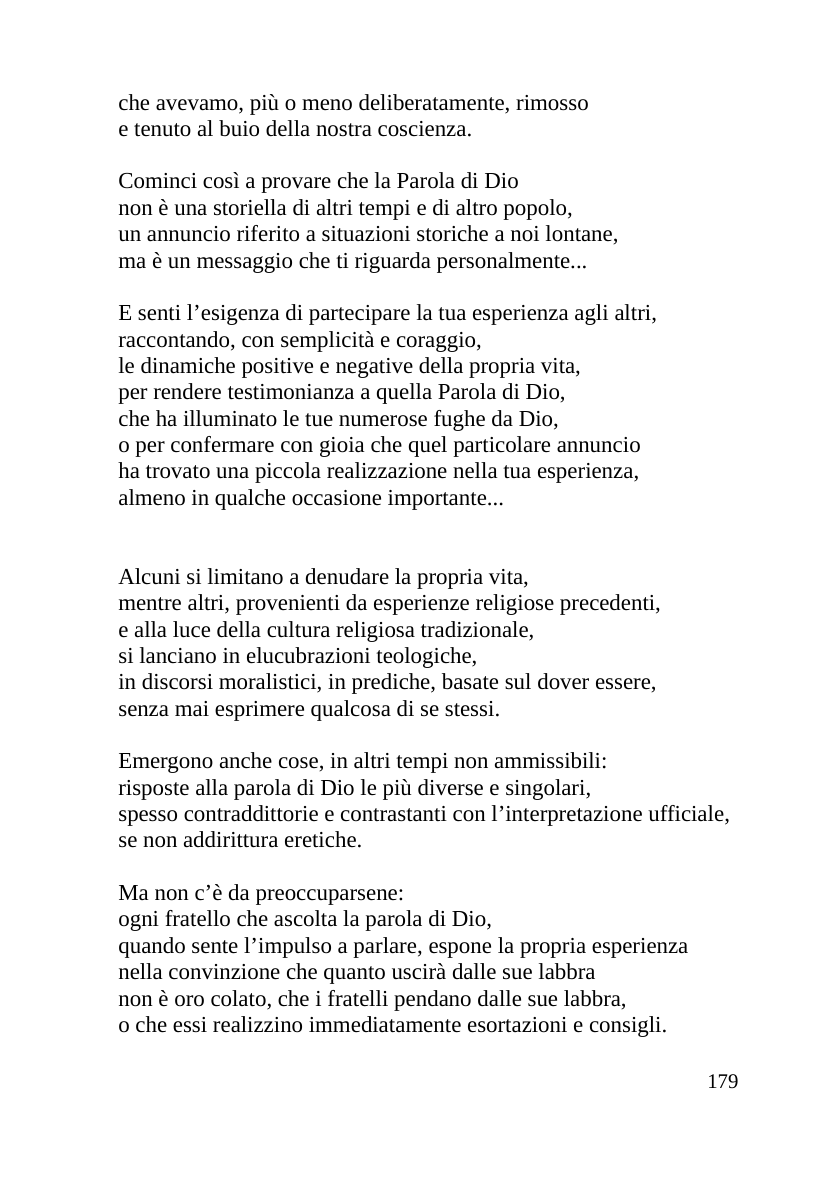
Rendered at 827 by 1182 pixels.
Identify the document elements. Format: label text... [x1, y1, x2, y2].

text si lanciano in elucubrazioni teologiche, [88, 642, 738, 668]
text non è una storiella di altri tempi e di altro popolo, [88, 194, 738, 220]
text quando sente l’impulso a parlare, espone la propria esperienza [88, 932, 738, 958]
text Ma non c’è da preoccuparsene: [88, 879, 738, 906]
text o che essi realizzino immediatamente esortazioni e consigli. [88, 1011, 738, 1037]
text nella convinzione che quanto uscirà dalle sue labbra [88, 958, 738, 984]
text ma è un messaggio che ti riguarda personalmente... [88, 247, 738, 273]
text che avevamo, più o meno deliberatamente, rimosso [88, 88, 738, 115]
text ha trovato una piccola realizzazione nella tua esperienza, [88, 457, 738, 484]
text almeno in qualche occasione importante... [88, 484, 738, 510]
text Alcuni si limitano a denudare la propria vita, [88, 563, 738, 589]
text e alla luce della cultura religiosa tradizionale, [88, 616, 738, 642]
text che ha illuminato le tue numerose fughe da Dio, [88, 405, 738, 431]
text se non addirittura eretiche. [88, 826, 738, 853]
text spesso contraddittorie e contrastanti con l’interpretazione ufficiale, [88, 800, 738, 826]
text Cominci così a provare che la Parola di Dio [88, 168, 738, 194]
text risposte alla parola di Dio le più diverse e singolari, [88, 774, 738, 800]
text o per confermare con gioia che quel particolare annuncio [88, 431, 738, 457]
text in discorsi moralistici, in prediche, basate sul dover essere, [88, 668, 738, 695]
text e tenuto al buio della nostra coscienza. [88, 115, 738, 141]
text ogni fratello che ascolta la parola di Dio, [88, 906, 738, 932]
text per rendere testimonianza a quella Parola di Dio, [88, 378, 738, 405]
text senza mai esprimere qualcosa di se stessi. [88, 695, 738, 721]
text mentre altri, provenienti da esperienze religiose precedenti, [88, 589, 738, 616]
text E senti l’esigenza di partecipare la tua esperienza agli altri, [88, 299, 738, 326]
text raccontando, con semplicità e coraggio, [88, 326, 738, 352]
text un annuncio riferito a situazioni storiche a noi lontane, [88, 220, 738, 247]
text le dinamiche positive e negative della propria vita, [88, 352, 738, 378]
text Emergono anche cose, in altri tempi non ammissibili: [88, 747, 738, 774]
text non è oro colato, che i fratelli pendano dalle sue labbra, [88, 984, 738, 1011]
